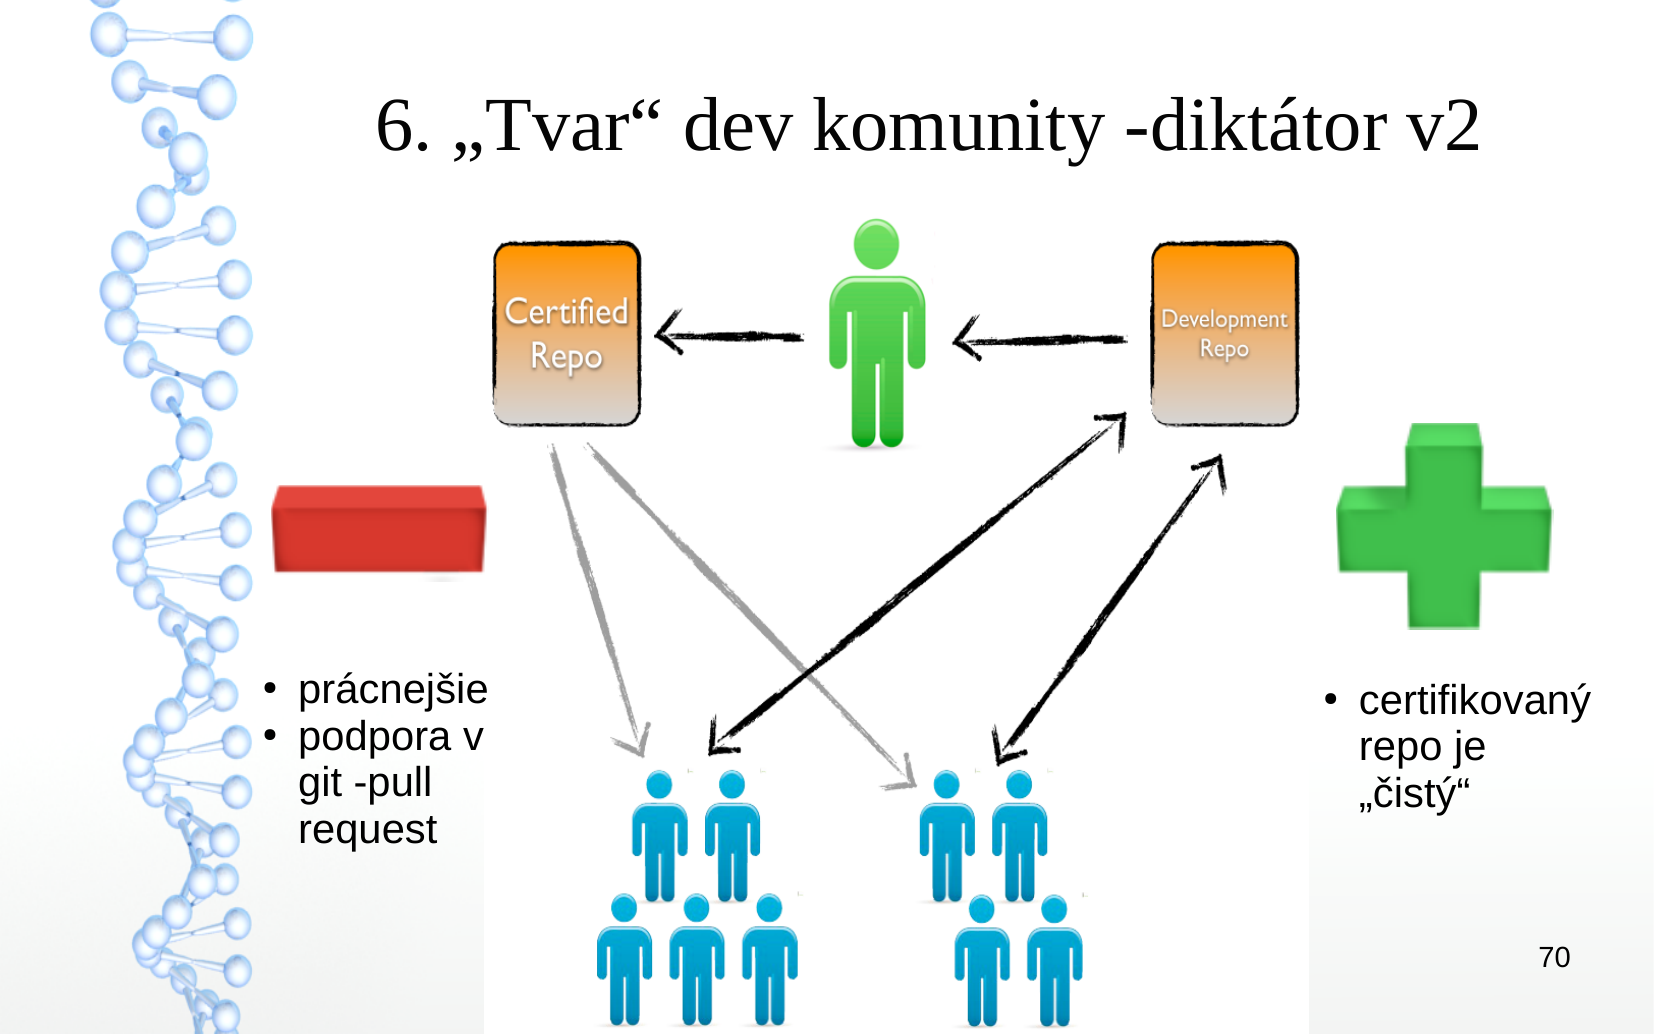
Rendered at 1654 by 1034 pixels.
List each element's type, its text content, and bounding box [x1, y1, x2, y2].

text_box certifikovaný repo je „čistý“ [1308, 669, 1619, 824]
title 6. „Tvar“ dev komunity -diktátor v2 [265, 39, 1595, 210]
text_box prácnejšie podpora v git -pull request [248, 658, 508, 862]
picture [0, 0, 1654, 1034]
